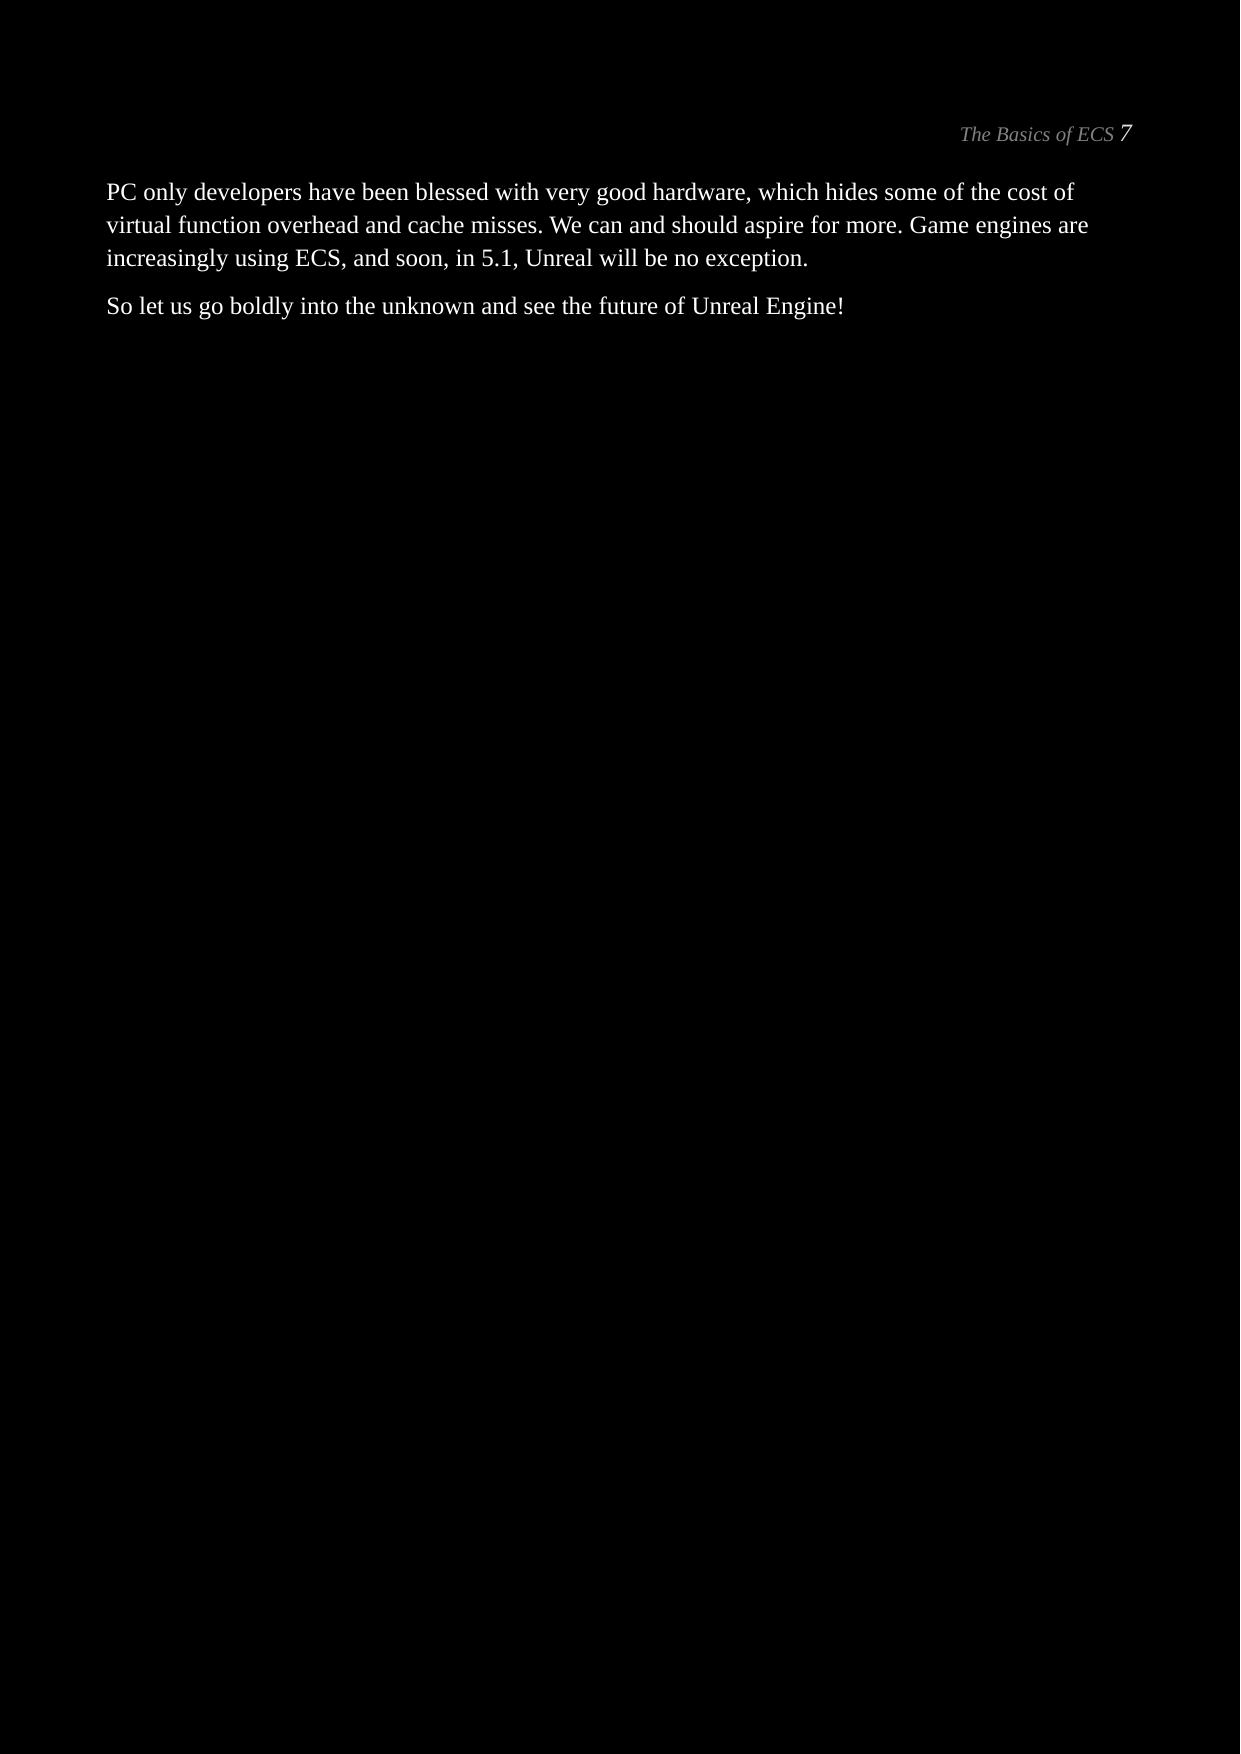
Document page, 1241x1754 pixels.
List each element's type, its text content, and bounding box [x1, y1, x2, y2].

text PC only developers have been blessed with very good hardware, which hides some of the cost of virtual function overhead and cache misses. We can and should aspire for more. Game engines are increasingly using ECS, and soon, in 5.1, Unreal will be no exception. [106, 177, 1134, 272]
text So let us go boldly into the unknown and see the future of Unreal Engine! [106, 291, 1134, 319]
